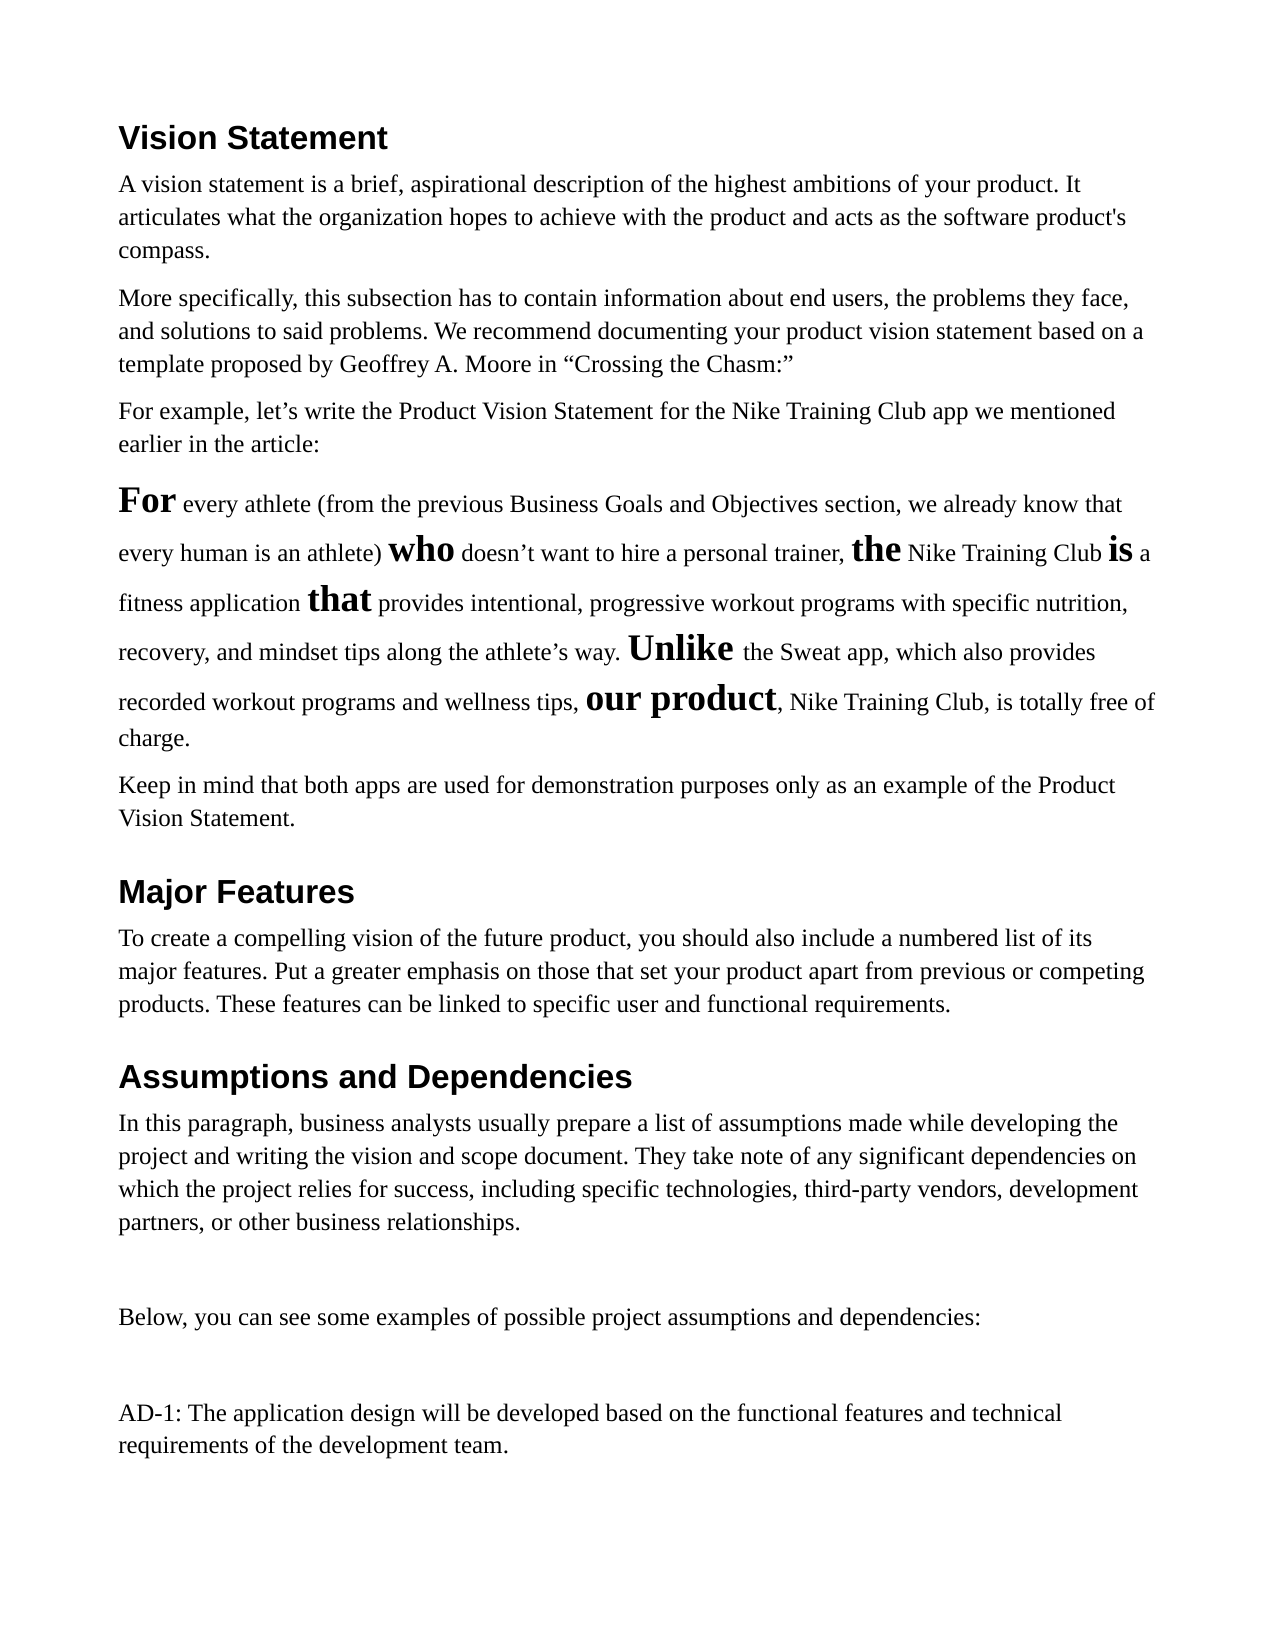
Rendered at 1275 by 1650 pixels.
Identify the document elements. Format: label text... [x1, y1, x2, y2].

text For every athlete (from the previous Business Goals and Objectives section, we already know that every human is an athlete) who doesn’t want to hire a personal trainer, the Nike Training Club is a fitness application that provides intentional, progressive workout programs with specific nutrition, recovery, and mindset tips along the athlete’s way. Unlike the Sweat app, which also provides recorded workout programs and wellness tips, our product, Nike Training Club, is totally free of charge. [118, 477, 1157, 751]
text AD-1: The application design will be developed based on the functional features and technical requirements of the development team. [118, 1398, 1157, 1459]
subtitle Assumptions and Dependencies [118, 1057, 1157, 1096]
text More specifically, this subsection has to contain information about end users, the problems they face, and solutions to said problems. We recommend documenting your product vision statement based on a template proposed by Geoffrey A. Moore in “Crossing the Chasm:” [118, 283, 1157, 377]
text Keep in mind that both apps are used for demonstration purposes only as an example of the Product Vision Statement. [118, 770, 1157, 832]
text A vision statement is a brief, aspirational description of the highest ambitions of your product. It articulates what the organization hopes to achieve with the product and acts as the software product's compass. [118, 169, 1157, 264]
text For example, let’s write the Product Vision Statement for the Nike Training Club app we mentioned earlier in the article: [118, 396, 1157, 458]
text To create a compelling vision of the future product, you should also include a numbered list of its major features. Put a greater emphasis on those that set your product apart from previous or competing products. These features can be linked to specific user and functional requirements. [118, 923, 1157, 1017]
text In this paragraph, business analysts usually prepare a list of assumptions made while developing the project and writing the vision and scope document. They take note of any significant dependencies on which the project relies for success, including specific technologies, third-party vendors, development partners, or other business relationships. [118, 1108, 1157, 1236]
text Below, you can see some examples of possible project assumptions and dependencies: [118, 1302, 1157, 1331]
subtitle Major Features [118, 872, 1157, 910]
subtitle Vision Statement [118, 118, 1157, 157]
